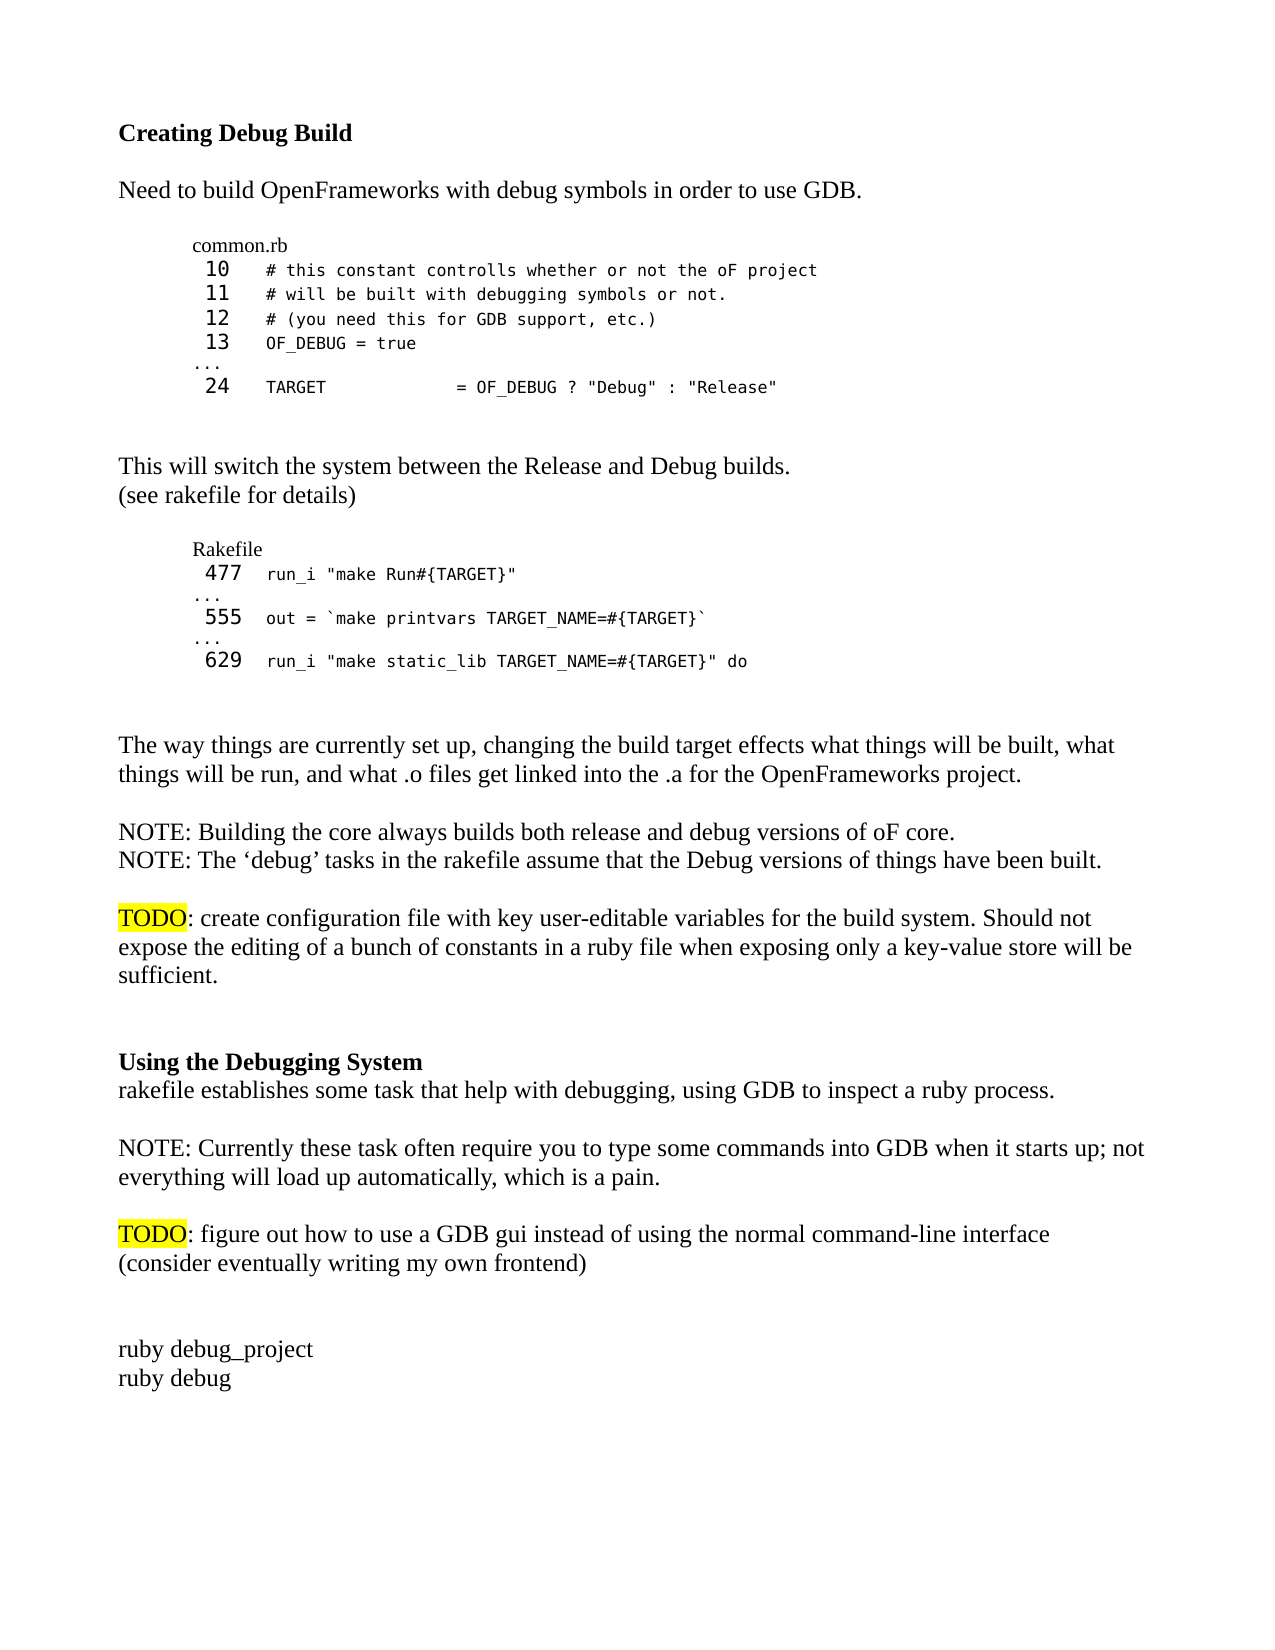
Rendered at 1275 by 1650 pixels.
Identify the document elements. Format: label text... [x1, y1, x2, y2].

text rakefile establishes some task that help with debugging, using GDB to inspect a ruby process. [118, 1075, 1157, 1104]
text 555 out = `make printvars TARGET_NAME=#{TARGET}` [192, 605, 1157, 629]
text ... [192, 629, 1157, 648]
text Creating Debug Build [118, 118, 1157, 147]
text ... [192, 354, 1157, 374]
text TODO: create configuration file with key user-editable variables for the build system. Should not expose the editing of a bunch of constants in a ruby file when exposing only a key-value store will be sufficient. [118, 903, 1157, 989]
text 24 TARGET = OF_DEBUG ? "Debug" : "Release" [192, 374, 1157, 398]
text 477 run_i "make Run#{TARGET}" [192, 561, 1157, 586]
text Using the Debugging System [118, 1047, 1157, 1075]
text 12 # (you need this for GDB support, etc.) [192, 306, 1157, 330]
text 13 OF_DEBUG = true [192, 330, 1157, 354]
text 629 run_i "make static_lib TARGET_NAME=#{TARGET}" do [192, 648, 1157, 673]
text Rakefile [192, 537, 1157, 561]
text ruby debug [118, 1363, 1157, 1392]
text TODO: figure out how to use a GDB gui instead of using the normal command-line interface [118, 1219, 1157, 1248]
text 11 # will be built with debugging symbols or not. [192, 281, 1157, 306]
text ruby debug_project [118, 1334, 1157, 1363]
text NOTE: Building the core always builds both release and debug versions of oF core. [118, 817, 1157, 845]
text 10 # this constant controlls whether or not the oF project [192, 257, 1157, 281]
text ... [192, 586, 1157, 605]
text common.rb [192, 233, 1157, 257]
text The way things are currently set up, changing the build target effects what things will be built, what things will be run, and what .o files get linked into the .a for the OpenFrameworks project. [118, 730, 1157, 788]
text Need to build OpenFrameworks with debug symbols in order to use GDB. [118, 176, 1157, 204]
text NOTE: The ‘debug’ tasks in the rakefile assume that the Debug versions of things have been built. [118, 845, 1157, 874]
text (consider eventually writing my own frontend) [118, 1248, 1157, 1277]
text This will switch the system between the Release and Debug builds. (see rakefile for details) [118, 451, 1157, 508]
text NOTE: Currently these task often require you to type some commands into GDB when it starts up; not everything will load up automatically, which is a pain. [118, 1133, 1157, 1190]
